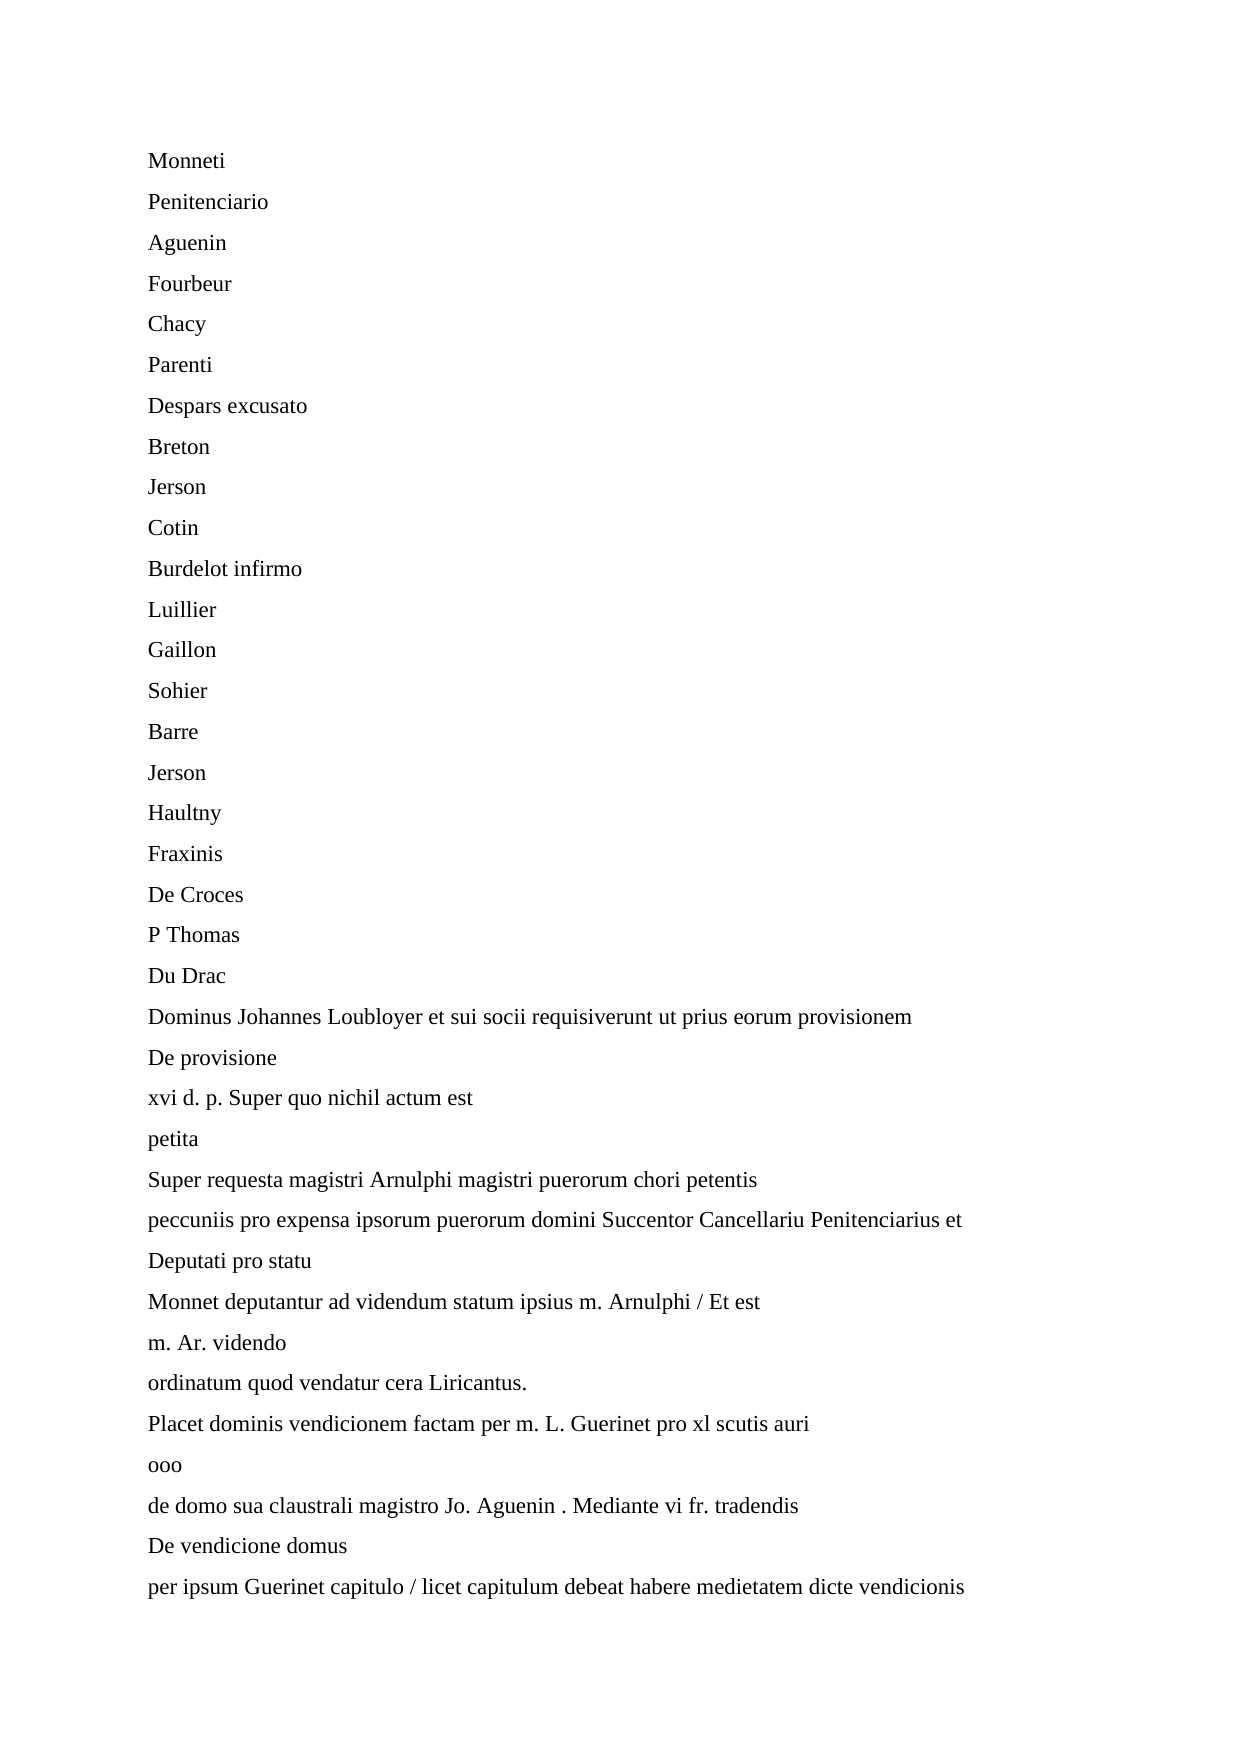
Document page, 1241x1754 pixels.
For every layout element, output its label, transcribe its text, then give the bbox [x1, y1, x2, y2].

text ooo [148, 1451, 1093, 1477]
text Fraxinis [148, 840, 1093, 866]
text Aguenin [148, 229, 1093, 255]
text Despars excusato [148, 392, 1093, 418]
text Deputati pro statu [148, 1247, 1093, 1274]
text Super requesta magistri Arnulphi magistri puerorum chori petentis [148, 1166, 1093, 1192]
text P Thomas [148, 921, 1093, 948]
text Sohier [148, 677, 1093, 703]
text Gaillon [148, 636, 1093, 663]
text De provisione [148, 1044, 1093, 1070]
text Penitenciario [148, 188, 1093, 215]
text per ipsum Guerinet capitulo / licet capitulum debeat habere medietatem dicte vendicionis [148, 1573, 1093, 1599]
text De vendicione domus [148, 1532, 1093, 1559]
text Jerson [148, 758, 1093, 785]
text Placet dominis vendicionem factam per m. L. Guerinet pro xl scutis auri [148, 1410, 1093, 1437]
text Cotin [148, 514, 1093, 541]
text Barre [148, 718, 1093, 744]
text De Croces [148, 881, 1093, 907]
text m. Ar. videndo [148, 1329, 1093, 1355]
text Haultny [148, 799, 1093, 826]
text petita [148, 1125, 1093, 1151]
text Breton [148, 433, 1093, 459]
text Fourbeur [148, 270, 1093, 296]
text Burdelot infirmo [148, 555, 1093, 581]
text Monnet deputantur ad videndum statum ipsius m. Arnulphi / Et est [148, 1288, 1093, 1314]
text peccuniis pro expensa ipsorum puerorum domini Succentor Cancellariu Penitenciarius et [148, 1207, 1093, 1233]
text xvi d. p. Super quo nichil actum est [148, 1084, 1093, 1111]
text de domo sua claustrali magistro Jo. Aguenin . Mediante vi fr. tradendis [148, 1492, 1093, 1518]
text Dominus Johannes Loubloyer et sui socii requisiverunt ut prius eorum provisionem [148, 1003, 1093, 1029]
text Luillier [148, 596, 1093, 622]
text Chacy [148, 311, 1093, 337]
text Du Drac [148, 962, 1093, 988]
text Parenti [148, 351, 1093, 378]
text Jerson [148, 473, 1093, 500]
text ordinatum quod vendatur cera Liricantus. [148, 1369, 1093, 1396]
text Monneti [148, 148, 1093, 174]
